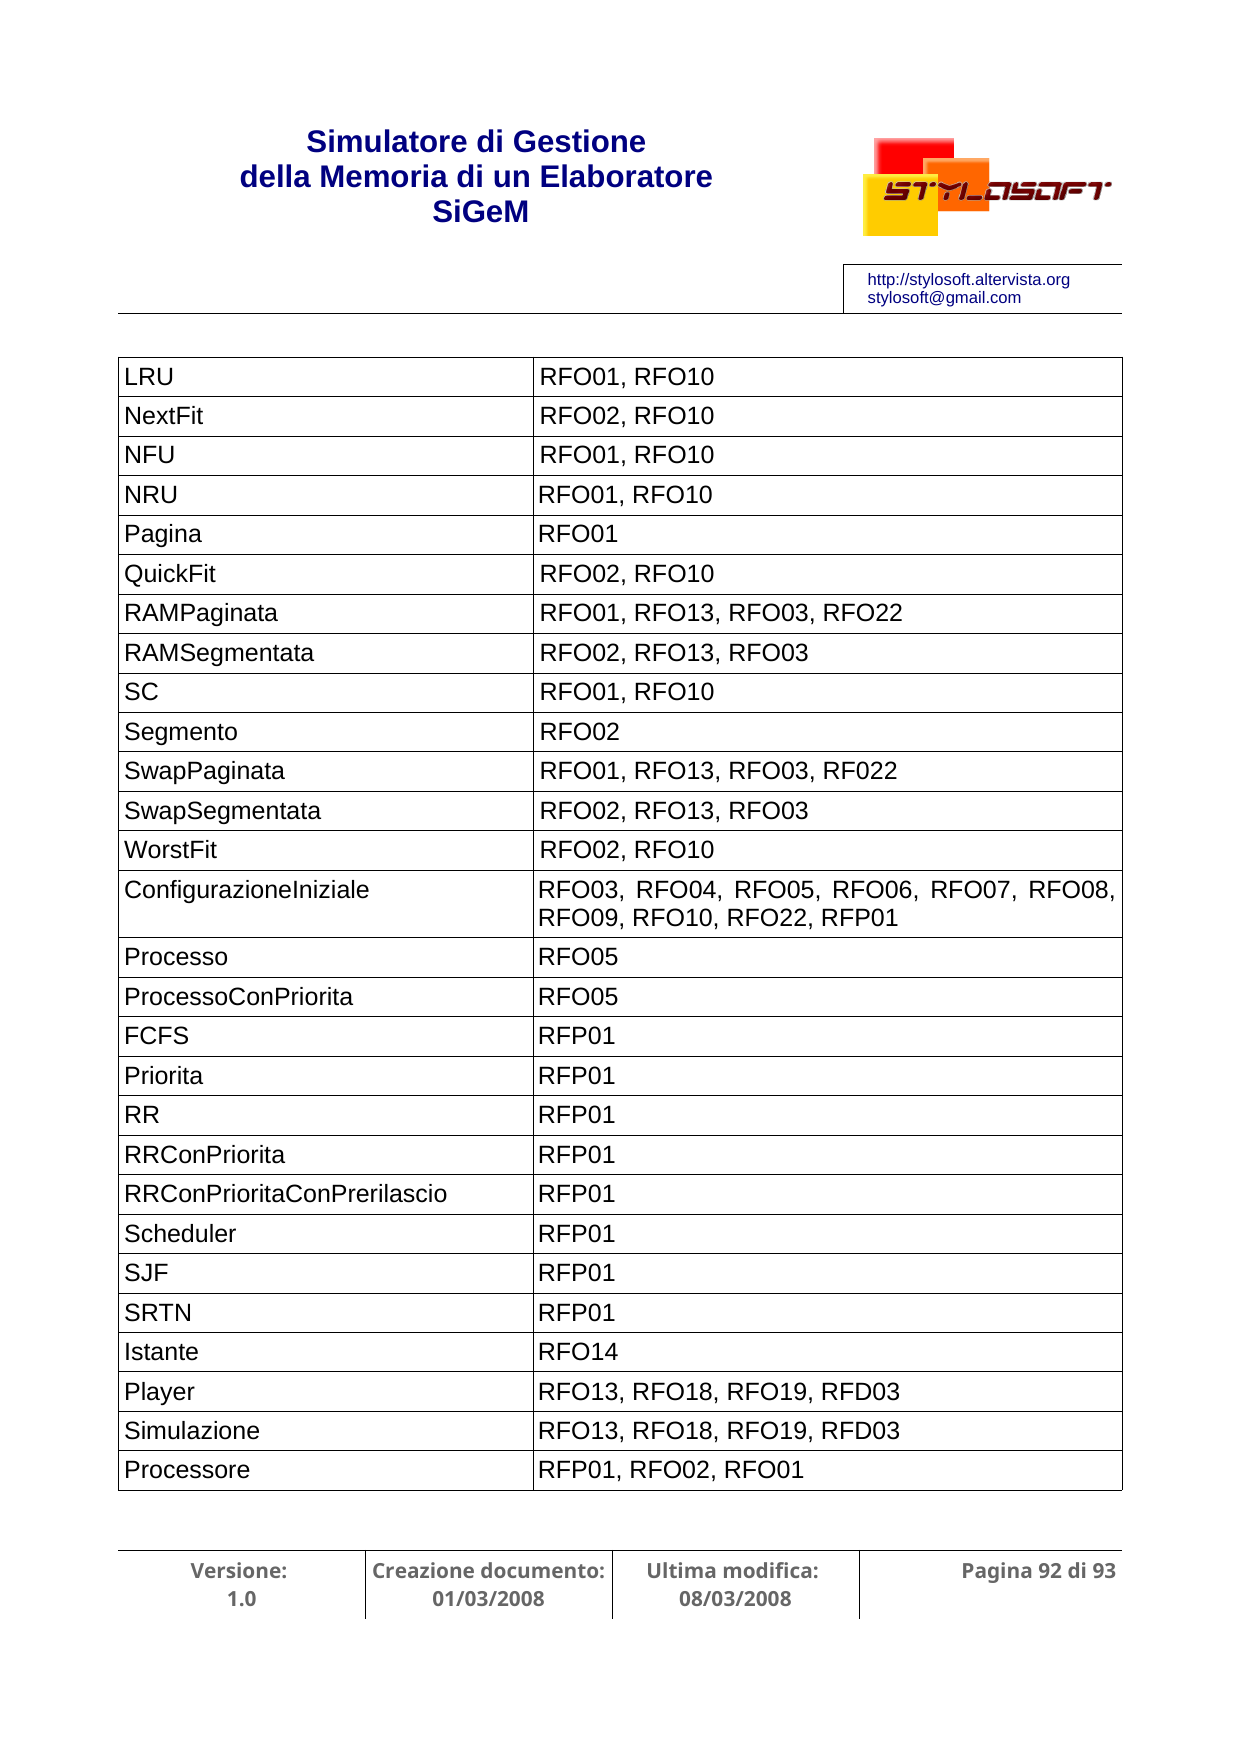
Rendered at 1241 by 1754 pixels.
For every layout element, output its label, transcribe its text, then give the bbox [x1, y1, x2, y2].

table_cell RFO01, RFO10 [534, 358, 1122, 396]
table_cell Processo [119, 938, 533, 977]
table_cell RFO14 [534, 1333, 1122, 1371]
table_cell RFO01, RFO10 [534, 476, 1122, 514]
table_cell RAMPaginata [119, 595, 533, 633]
table_cell RFP01 [534, 1294, 1122, 1332]
table_cell RR [119, 1096, 533, 1134]
table_cell FCFS [119, 1017, 533, 1056]
table_cell RFP01 [534, 1136, 1122, 1174]
table_cell NRU [119, 476, 533, 514]
table_cell RFO13, RFO18, RFO19, RFD03 [534, 1372, 1122, 1411]
table_cell RFP01 [534, 1057, 1122, 1095]
table_cell ProcessoConPriorita [119, 978, 533, 1016]
table_cell RFO05 [534, 938, 1122, 977]
table_cell SRTN [119, 1294, 533, 1332]
table_cell RFO02, RFO13, RFO03 [534, 634, 1122, 672]
table_cell SwapPaginata [119, 752, 533, 791]
table_cell ConfigurazioneIniziale [119, 871, 533, 937]
table_cell Priorita [119, 1057, 533, 1095]
table_cell RFP01 [534, 1254, 1122, 1292]
table_cell RFP01 [534, 1215, 1122, 1253]
table_cell RFP01, RFO02, RFO01 [534, 1451, 1122, 1490]
table_cell RFO02, RFO10 [534, 555, 1122, 593]
table_cell RAMSegmentata [119, 634, 533, 672]
table_cell RFO01, RFO13, RFO03, RF022 [534, 752, 1122, 791]
table_cell RFO02, RFO13, RFO03 [534, 792, 1122, 830]
table_cell Processore [119, 1451, 533, 1490]
table_cell RFO01 [534, 516, 1122, 554]
table_cell RFP01 [534, 1175, 1122, 1213]
table_cell SC [119, 674, 533, 712]
picture [848, 123, 1117, 247]
table_cell Istante [119, 1333, 533, 1371]
table_cell Player [119, 1372, 533, 1411]
table_cell RFO13, RFO18, RFO19, RFD03 [534, 1412, 1122, 1450]
table_cell RFO05 [534, 978, 1122, 1016]
table_cell SwapSegmentata [119, 792, 533, 830]
table_cell RFP01 [534, 1096, 1122, 1134]
table_cell RRConPrioritaConPrerilascio [119, 1175, 533, 1213]
table_cell LRU [119, 358, 533, 396]
table_cell Simulazione [119, 1412, 533, 1450]
table_cell NFU [119, 437, 533, 475]
table_cell NextFit [119, 397, 533, 436]
table_cell RRConPriorita [119, 1136, 533, 1174]
table_cell SJF [119, 1254, 533, 1292]
table_cell RFO02, RFO10 [534, 831, 1122, 870]
table_cell Segmento [119, 713, 533, 751]
table_cell RFO02 [534, 713, 1122, 751]
table_cell RFO01, RFO10 [534, 437, 1122, 475]
table_cell RFO03, RFO04, RFO05, RFO06, RFO07, RFO08, RFO09, RFO10, RFO22, RFP01 [534, 871, 1122, 937]
table_cell QuickFit [119, 555, 533, 593]
table_cell Pagina [119, 516, 533, 554]
table_cell Scheduler [119, 1215, 533, 1253]
table_cell RFO02, RFO10 [534, 397, 1122, 436]
table_cell RFO01, RFO10 [534, 674, 1122, 712]
table_cell RFP01 [534, 1017, 1122, 1056]
table_cell WorstFit [119, 831, 533, 870]
table_cell RFO01, RFO13, RFO03, RFO22 [534, 595, 1122, 633]
